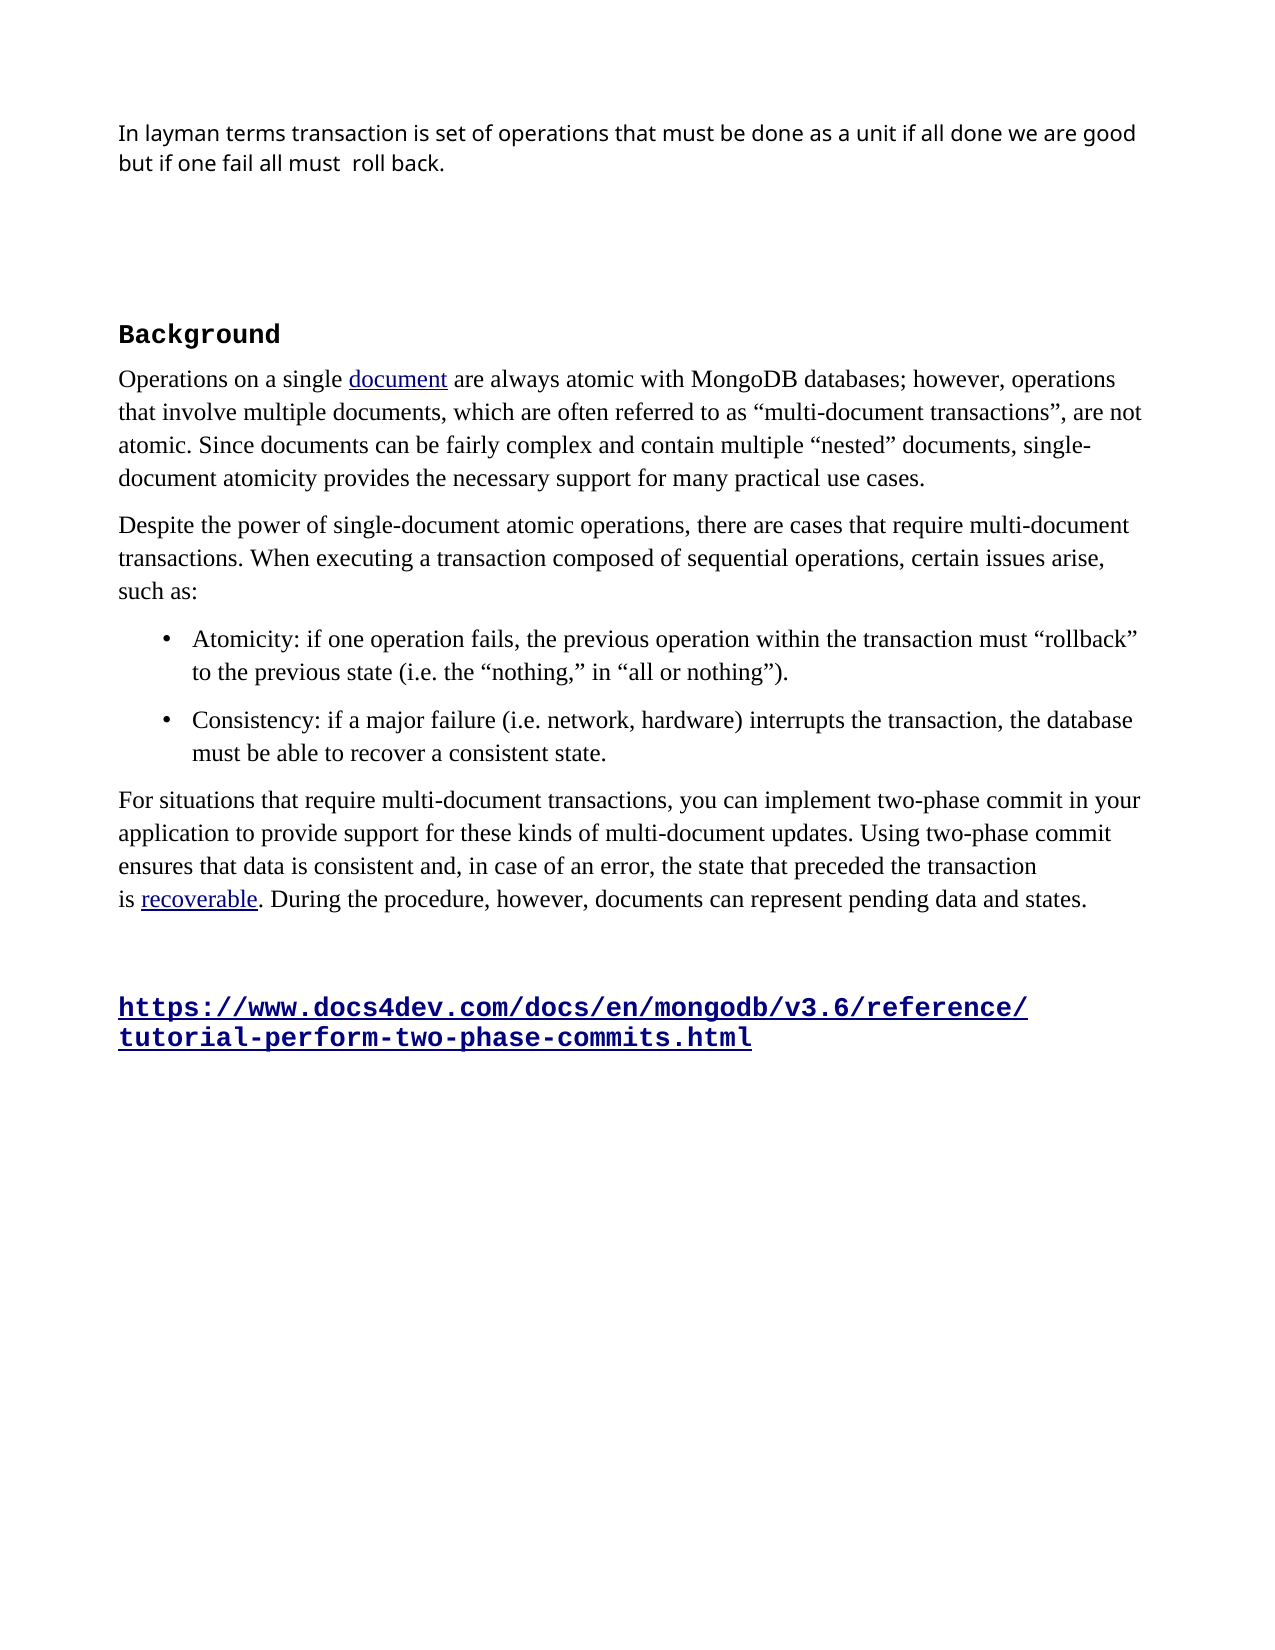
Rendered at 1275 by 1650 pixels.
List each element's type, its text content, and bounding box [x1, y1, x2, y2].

text For situations that require multi-document transactions, you can implement two-phase commit in your application to provide support for these kinds of multi-document updates. Using two-phase commit ensures that data is consistent and, in case of an error, the state that preceded the transaction is recoverable. During the procedure, however, documents can represent pending data and states. [118, 785, 1157, 913]
text https://www.docs4dev.com/docs/en/mongodb/v3.6/reference/tutorial-perform-two-phase-commits.html [118, 993, 1157, 1055]
subtitle Background [118, 321, 1157, 351]
text Operations on a single document are always atomic with MongoDB databases; however, operations that involve multiple documents, which are often referred to as “multi-document transactions”, are not atomic. Since documents can be fairly complex and contain multiple “nested” documents, single-document atomicity provides the necessary support for many practical use cases. [118, 364, 1157, 492]
text Despite the power of single-document atomic operations, there are cases that require multi-document transactions. When executing a transaction composed of sequential operations, certain issues arise, such as: [118, 510, 1157, 605]
list Consistency: if a major failure (i.e. network, hardware) interrupts the transaction, the database must be able to recover a consistent state. [162, 705, 1157, 766]
text In layman terms transaction is set of operations that must be done as a unit if all done we are good but if one fail all must roll back. [118, 118, 1157, 178]
list Atomicity: if one operation fails, the previous operation within the transaction must “rollback” to the previous state (i.e. the “nothing,” in “all or nothing”). [162, 624, 1157, 686]
